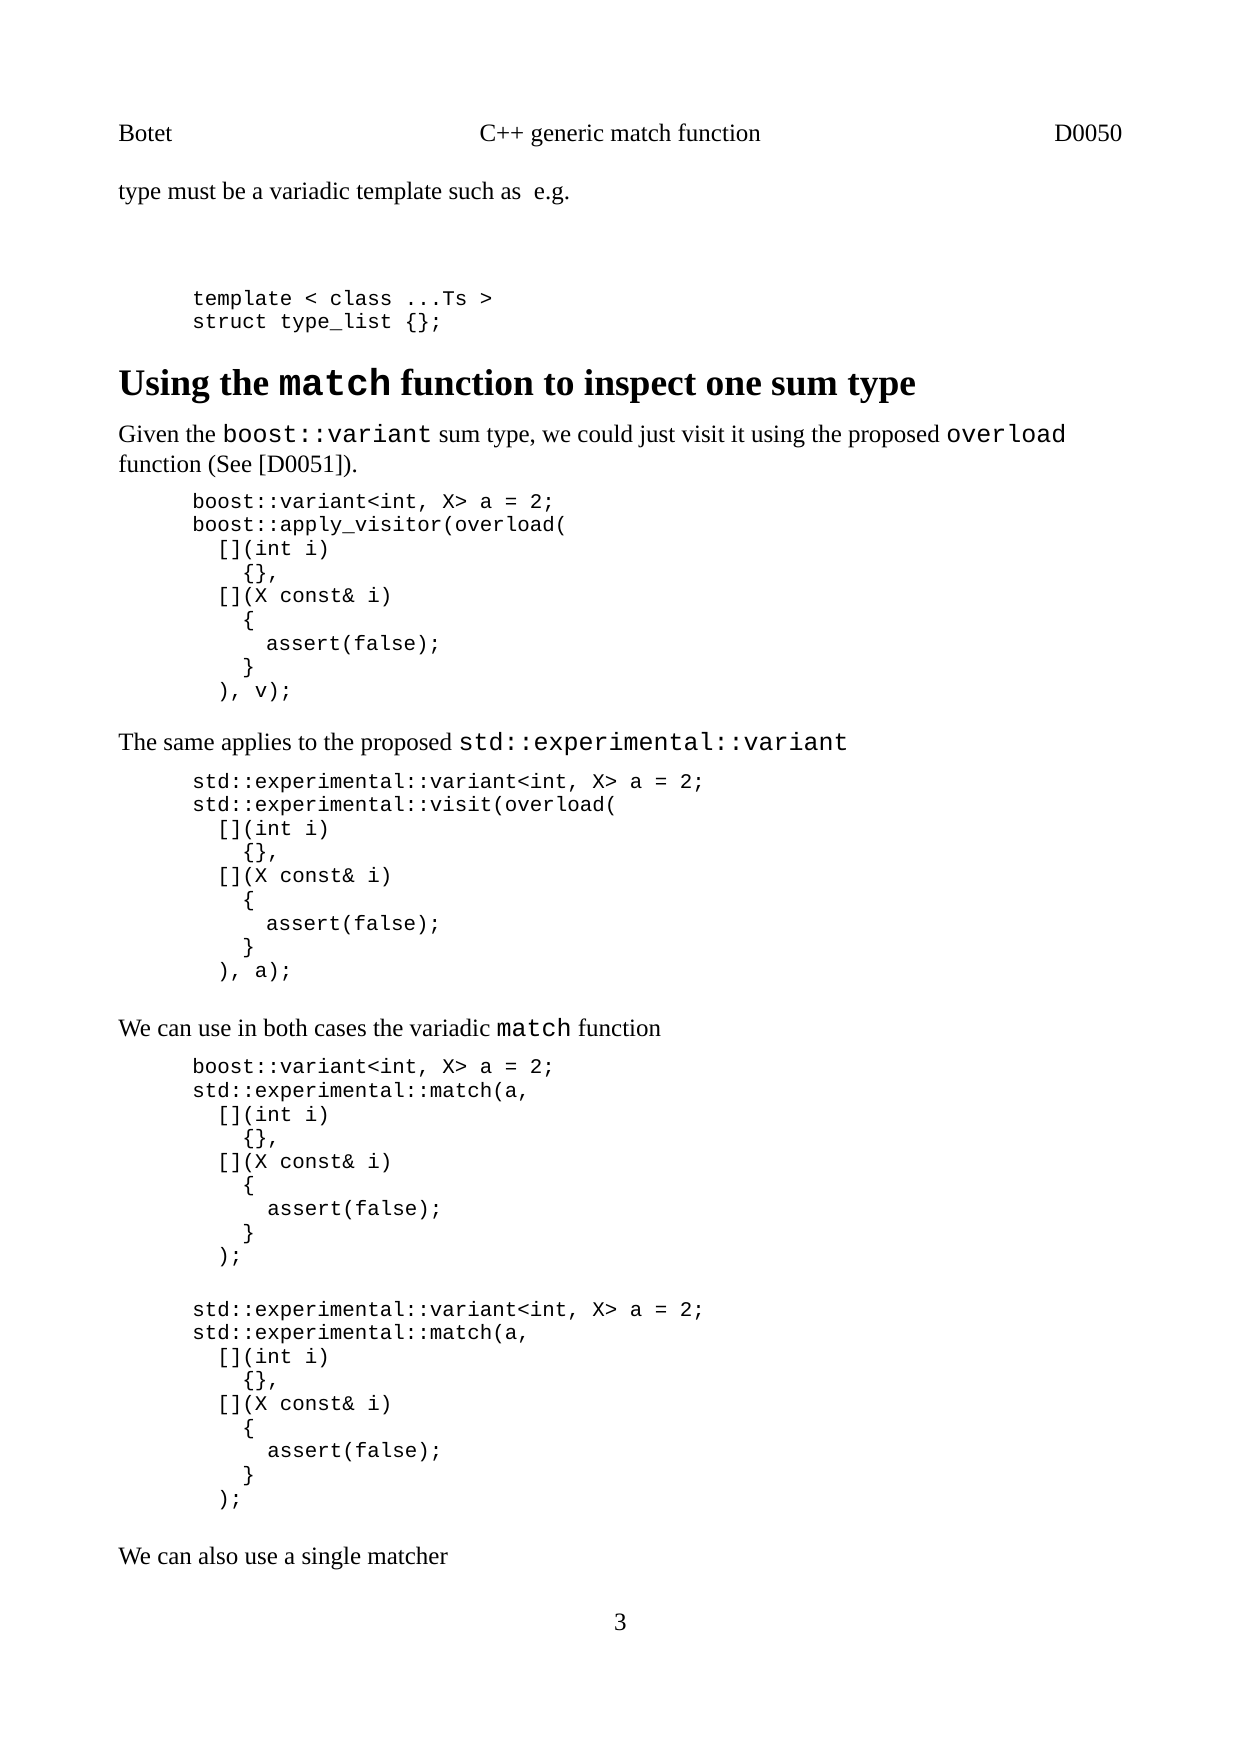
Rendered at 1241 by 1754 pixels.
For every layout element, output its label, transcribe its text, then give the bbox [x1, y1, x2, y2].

text [](X const& i) [192, 1393, 1122, 1417]
text std::experimental::match(a, [192, 1080, 1122, 1103]
text std::experimental::visit(overload( [192, 794, 1122, 818]
text [](int i) [192, 1103, 1122, 1127]
text { [192, 1417, 1122, 1440]
text {}, [192, 842, 1122, 865]
text struct type_list {}; [192, 311, 1122, 335]
text {}, [192, 1127, 1122, 1151]
text [](X const& i) [192, 585, 1122, 609]
subtitle Using the match function to inspect one sum type [118, 360, 1122, 406]
text assert(false); [192, 633, 1122, 656]
text [](int i) [192, 1346, 1122, 1369]
text ), a); [192, 960, 1122, 983]
text ); [192, 1488, 1122, 1511]
text boost::apply_visitor(overload( [192, 514, 1122, 538]
text [](X const& i) [192, 865, 1122, 889]
text std::experimental::variant<int, X> a = 2; [192, 771, 1122, 794]
text We can use in both cases the variadic match function [118, 1013, 1122, 1044]
text { [192, 889, 1122, 912]
text template < class ...Ts > [192, 288, 1122, 311]
text Given the boost::variant sum type, we could just visit it using the proposed overload function (See [D0051]). [118, 419, 1122, 478]
text [](int i) [192, 818, 1122, 842]
text boost::variant<int, X> a = 2; [192, 491, 1122, 514]
text } [192, 1222, 1122, 1245]
text } [192, 936, 1122, 960]
text std::experimental::match(a, [192, 1322, 1122, 1346]
text { [192, 609, 1122, 633]
text ), v); [192, 680, 1122, 704]
text The same applies to the proposed std::experimental::variant [118, 727, 1122, 758]
text assert(false); [192, 912, 1122, 936]
text We can also use a single matcher [118, 1541, 1122, 1569]
text } [192, 656, 1122, 680]
text } [192, 1464, 1122, 1488]
text assert(false); [192, 1198, 1122, 1222]
text boost::variant<int, X> a = 2; [192, 1056, 1122, 1080]
text [](int i) [192, 538, 1122, 562]
text {}, [192, 562, 1122, 585]
text ); [192, 1245, 1122, 1269]
text [](X const& i) [192, 1151, 1122, 1174]
text { [192, 1174, 1122, 1198]
text std::experimental::variant<int, X> a = 2; [192, 1298, 1122, 1322]
text {}, [192, 1369, 1122, 1393]
text assert(false); [192, 1440, 1122, 1464]
text type must be a variadic template such as e.g. [118, 176, 1122, 205]
